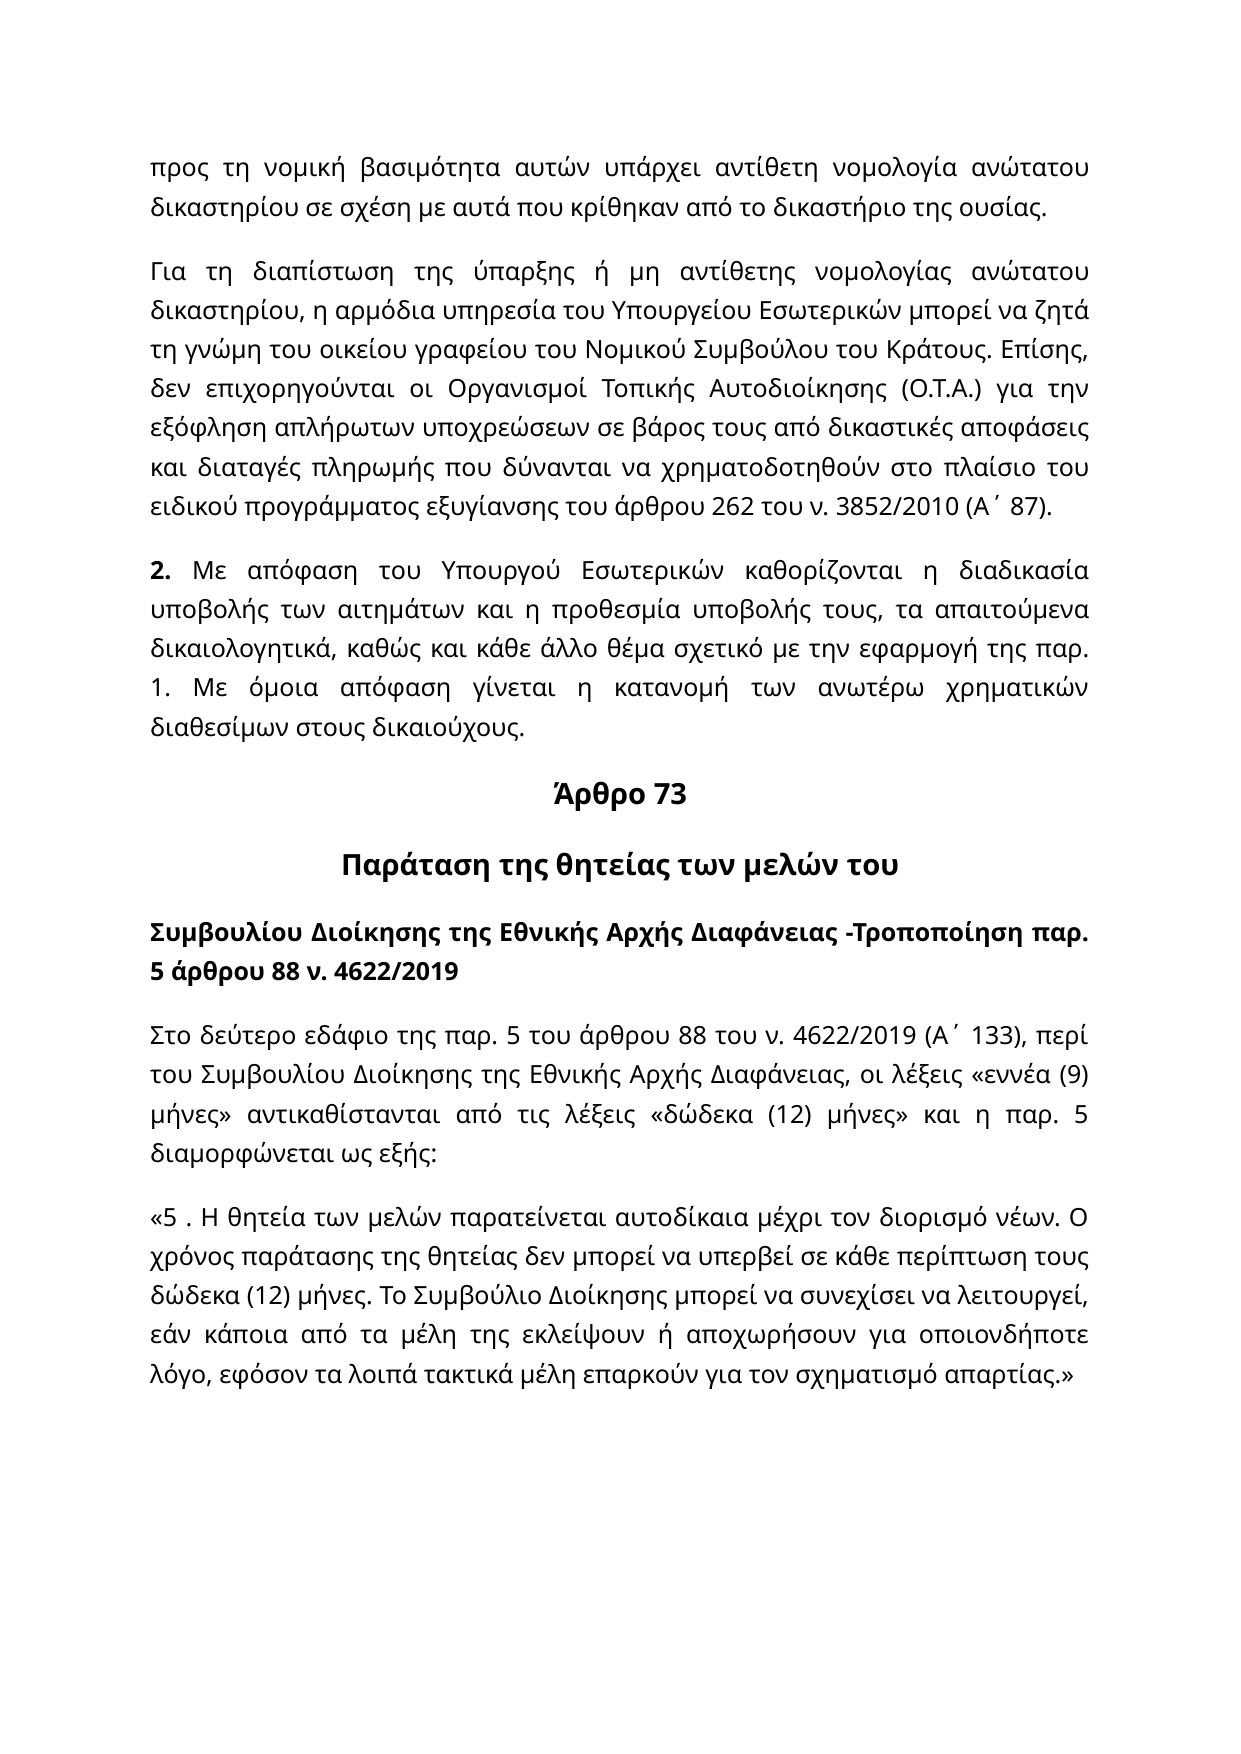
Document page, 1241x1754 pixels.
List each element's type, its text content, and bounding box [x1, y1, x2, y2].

subtitle Άρθρο 73 [150, 773, 1090, 813]
text προς τη νομική βασιμότητα αυτών υπάρχει αντίθετη νομολογία ανώτατου δικαστηρίου σε σχέση με αυτά που κρίθηκαν από το δικαστήριο της ουσίας. [150, 150, 1090, 223]
text Για τη διαπίστωση της ύπαρξης ή μη αντίθετης νομολογίας ανώτατου δικαστηρίου, η αρμόδια υπηρεσία του Υπουργείου Εσωτερικών μπορεί να ζητά τη γνώμη του οικείου γραφείου του Νομικού Συμβούλου του Κράτους. Επίσης, δεν επιχορηγούνται οι Οργανισμοί Τοπικής Αυτοδιοίκησης (Ο.Τ.Α.) για την εξόφληση απλήρωτων υποχρεώσεων σε βάρος τους από δικαστικές αποφάσεις και διαταγές πληρωμής που δύνανται να χρηματοδοτηθούν στο πλαίσιο του ειδικού προγράμματος εξυγίανσης του άρθρου 262 του ν. 3852/2010 (Α΄ 87). [150, 253, 1090, 522]
text «5 . Η θητεία των μελών παρατείνεται αυτοδίκαια μέχρι τον διορισμό νέων. Ο χρόνος παράτασης της θητείας δεν μπορεί να υπερβεί σε κάθε περίπτωση τους δώδεκα (12) μήνες. Το Συμβούλιο Διοίκησης μπορεί να συνεχίσει να λειτουργεί, εάν κάποια από τα μέλη της εκλείψουν ή αποχωρήσουν για οποιονδήποτε λόγο, εφόσον τα λοιπά τακτικά μέλη επαρκούν για τον σχηματισμό απαρτίας.» [150, 1199, 1090, 1390]
text 2. Με απόφαση του Υπουργού Εσωτερικών καθορίζονται η διαδικασία υποβολής των αιτημάτων και η προθεσμία υποβολής τους, τα απαιτούμενα δικαιολογητικά, καθώς και κάθε άλλο θέμα σχετικό με την εφαρμογή της παρ. 1. Με όμοια απόφαση γίνεται η κατανομή των ανωτέρω χρηματικών διαθεσίμων στους δικαιούχους. [150, 552, 1090, 743]
subtitle Παράταση της θητείας των μελών του [150, 844, 1090, 884]
text Συμβουλίου Διοίκησης της Εθνικής Αρχής Διαφάνειας -Τροποποίηση παρ. 5 άρθρου 88 ν. 4622/2019 [150, 914, 1090, 988]
text Στο δεύτερο εδάφιο της παρ. 5 του άρθρου 88 του ν. 4622/2019 (Α΄ 133), περί του Συμβουλίου Διοίκησης της Εθνικής Αρχής Διαφάνειας, οι λέξεις «εννέα (9) μήνες» αντικαθίστανται από τις λέξεις «δώδεκα (12) μήνες» και η παρ. 5 διαμορφώνεται ως εξής: [150, 1018, 1090, 1169]
